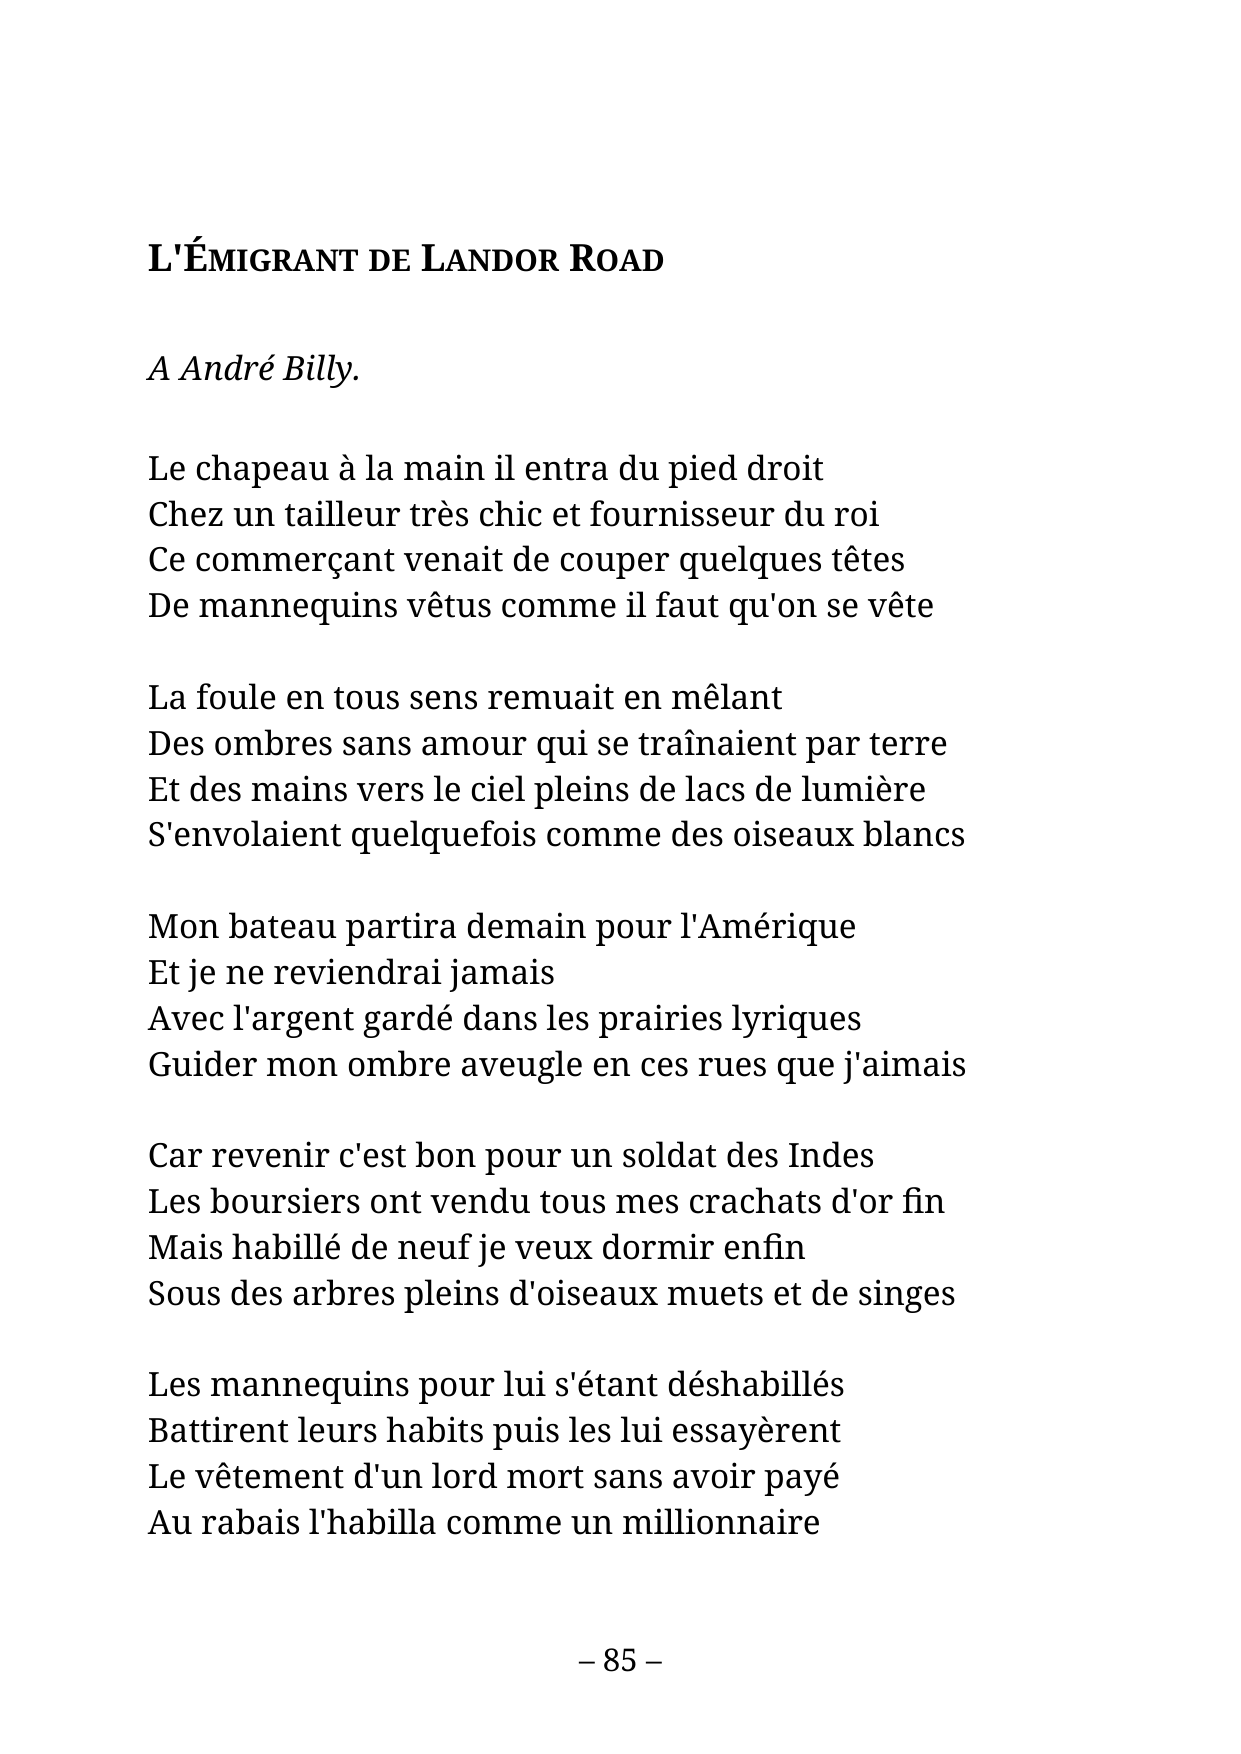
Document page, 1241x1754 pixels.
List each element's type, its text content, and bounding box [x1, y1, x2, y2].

text Le chapeau à la main il entra du pied droit Chez un tailleur très chic et fournisseur du roi Ce commerçant venait de couper quelques têtes De mannequins vêtus comme il faut qu'on se vête La foule en tous sens remuait en mêlant Des ombres sans amour qui se traînaient par terre Et des mains vers le ciel pleins de lacs de lumière S'envolaient quelquefois comme des oiseaux blancs Mon bateau partira demain pour l'Amérique Et je ne reviendrai jamais Avec l'argent gardé dans les prairies lyriques Guider mon ombre aveugle en ces rues que j'aimais Car revenir c'est bon pour un soldat des Indes Les boursiers ont vendu tous mes crachats d'or fin Mais habillé de neuf je veux dormir enfin Sous des arbres pleins d'oiseaux muets et de singes Les mannequins pour lui s'étant déshabillés Battirent leurs habits puis les lui essayèrent Le vêtement d'un lord mort sans avoir payé Au rabais l'habilla comme un millionnaire [148, 443, 1092, 1589]
subtitle L'Émigrant de Landor Road [148, 235, 1092, 281]
text A André Billy. [148, 343, 1092, 389]
